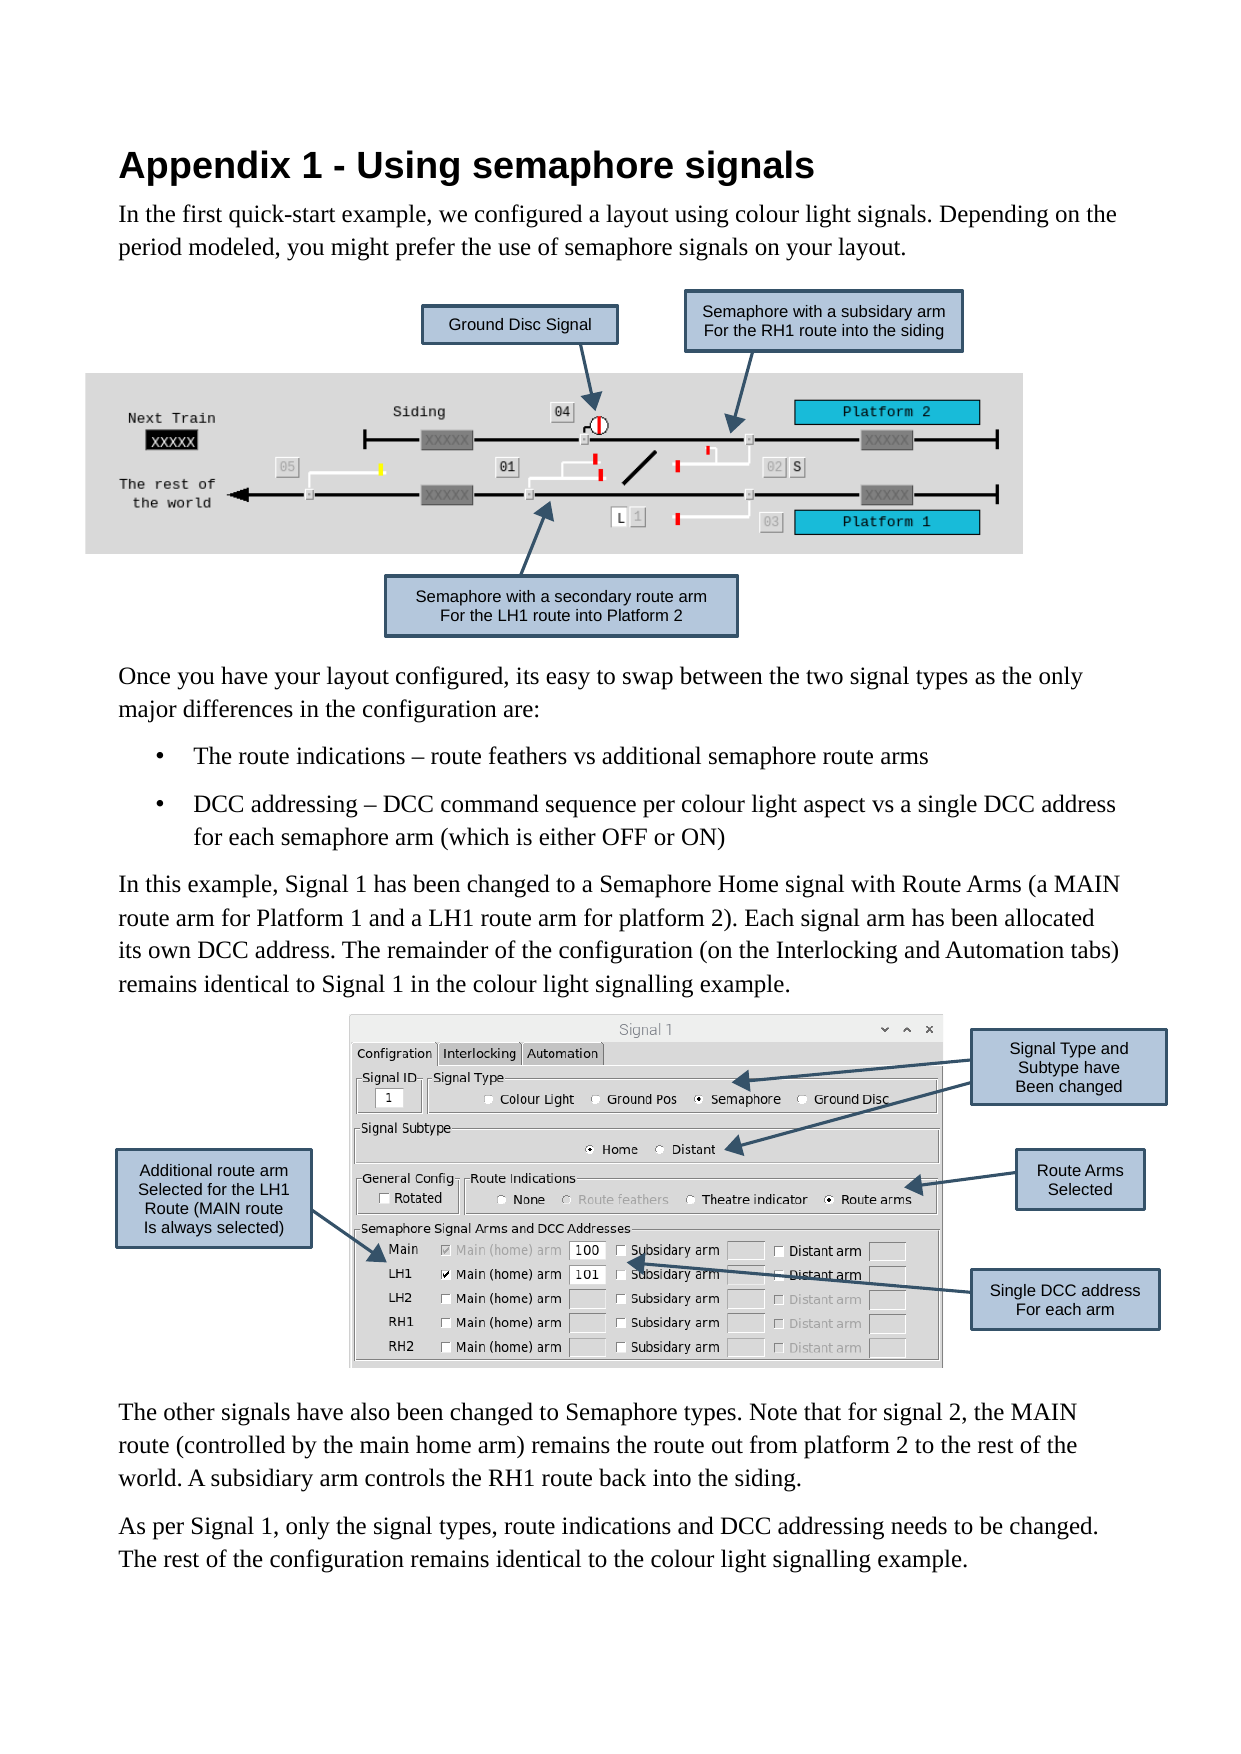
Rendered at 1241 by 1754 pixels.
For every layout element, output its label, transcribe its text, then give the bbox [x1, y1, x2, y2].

list DCC addressing – DCC command sequence per colour light aspect vs a single DCC address for each semaphore arm (which is either OFF or ON) [156, 789, 1122, 851]
list The route indications – route feathers vs additional semaphore route arms [156, 741, 1122, 770]
text In this example, Signal 1 has been changed to a Semaphore Home signal with Route Arms (a MAIN route arm for Platform 1 and a LH1 route arm for platform 2). Each signal arm has been allocated its own DCC address. The remainder of the configuration (on the Interlocking and Automation tabs) remains identical to Signal 1 in the colour light signalling example. [118, 869, 1122, 997]
picture [349, 1014, 944, 1368]
text The other signals have also been changed to Semaphore types. Note that for signal 2, the MAIN route (controlled by the main home arm) remains the route out from platform 2 to the rest of the world. A subsidiary arm controls the RH1 route back into the siding. [118, 1397, 1122, 1492]
text In the first quick-start example, we configured a layout using colour light signals. Depending on the period modeled, you might prefer the use of semaphore signals on your layout. [118, 199, 1122, 261]
subtitle Appendix 1 - Using semaphore signals [118, 143, 1122, 187]
picture [85, 373, 1023, 554]
text Once you have your layout configured, its easy to swap between the two signal types as the only major differences in the configuration are: [118, 661, 1122, 722]
text As per Signal 1, only the signal types, route indications and DCC addressing needs to be changed. The rest of the configuration remains identical to the colour light signalling example. [118, 1511, 1122, 1572]
